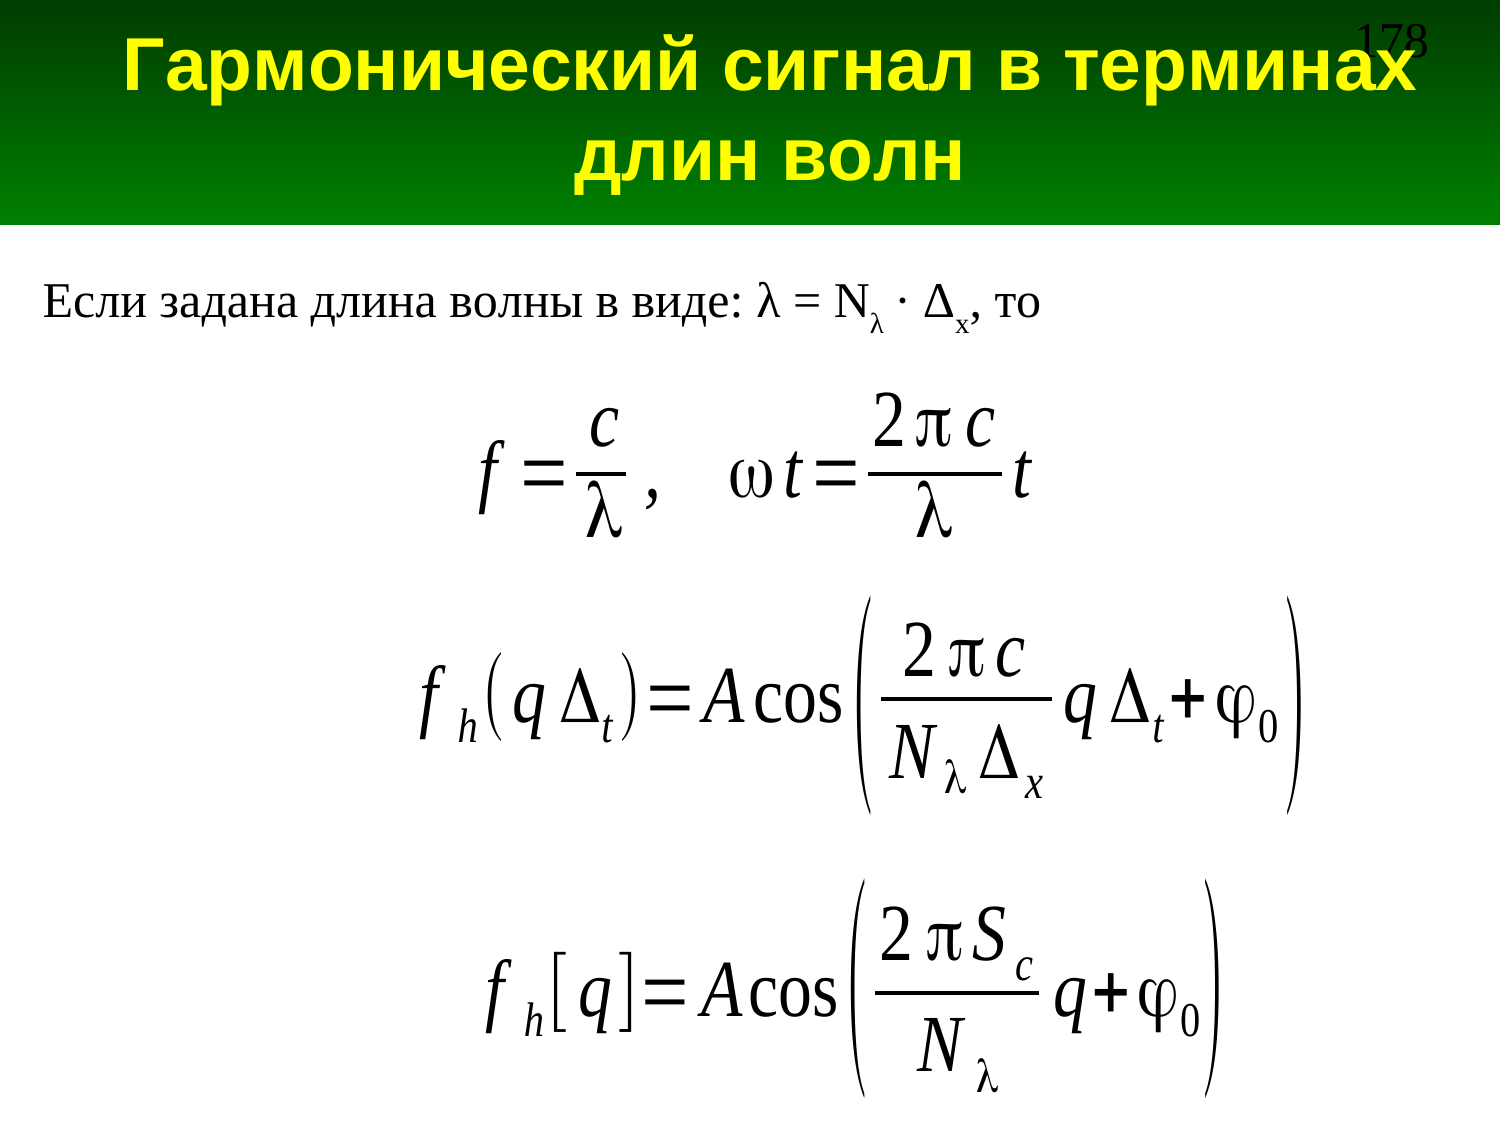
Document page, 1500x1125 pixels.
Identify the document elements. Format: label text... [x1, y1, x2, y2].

chart [389, 590, 1323, 820]
chart [456, 874, 1243, 1104]
chart [449, 375, 1052, 544]
title Гармонический сигнал в терминах длин волн [100, 7, 1441, 204]
text_box Если задана длина волны в виде: λ = Nλ · Δx, то [27, 259, 1052, 347]
